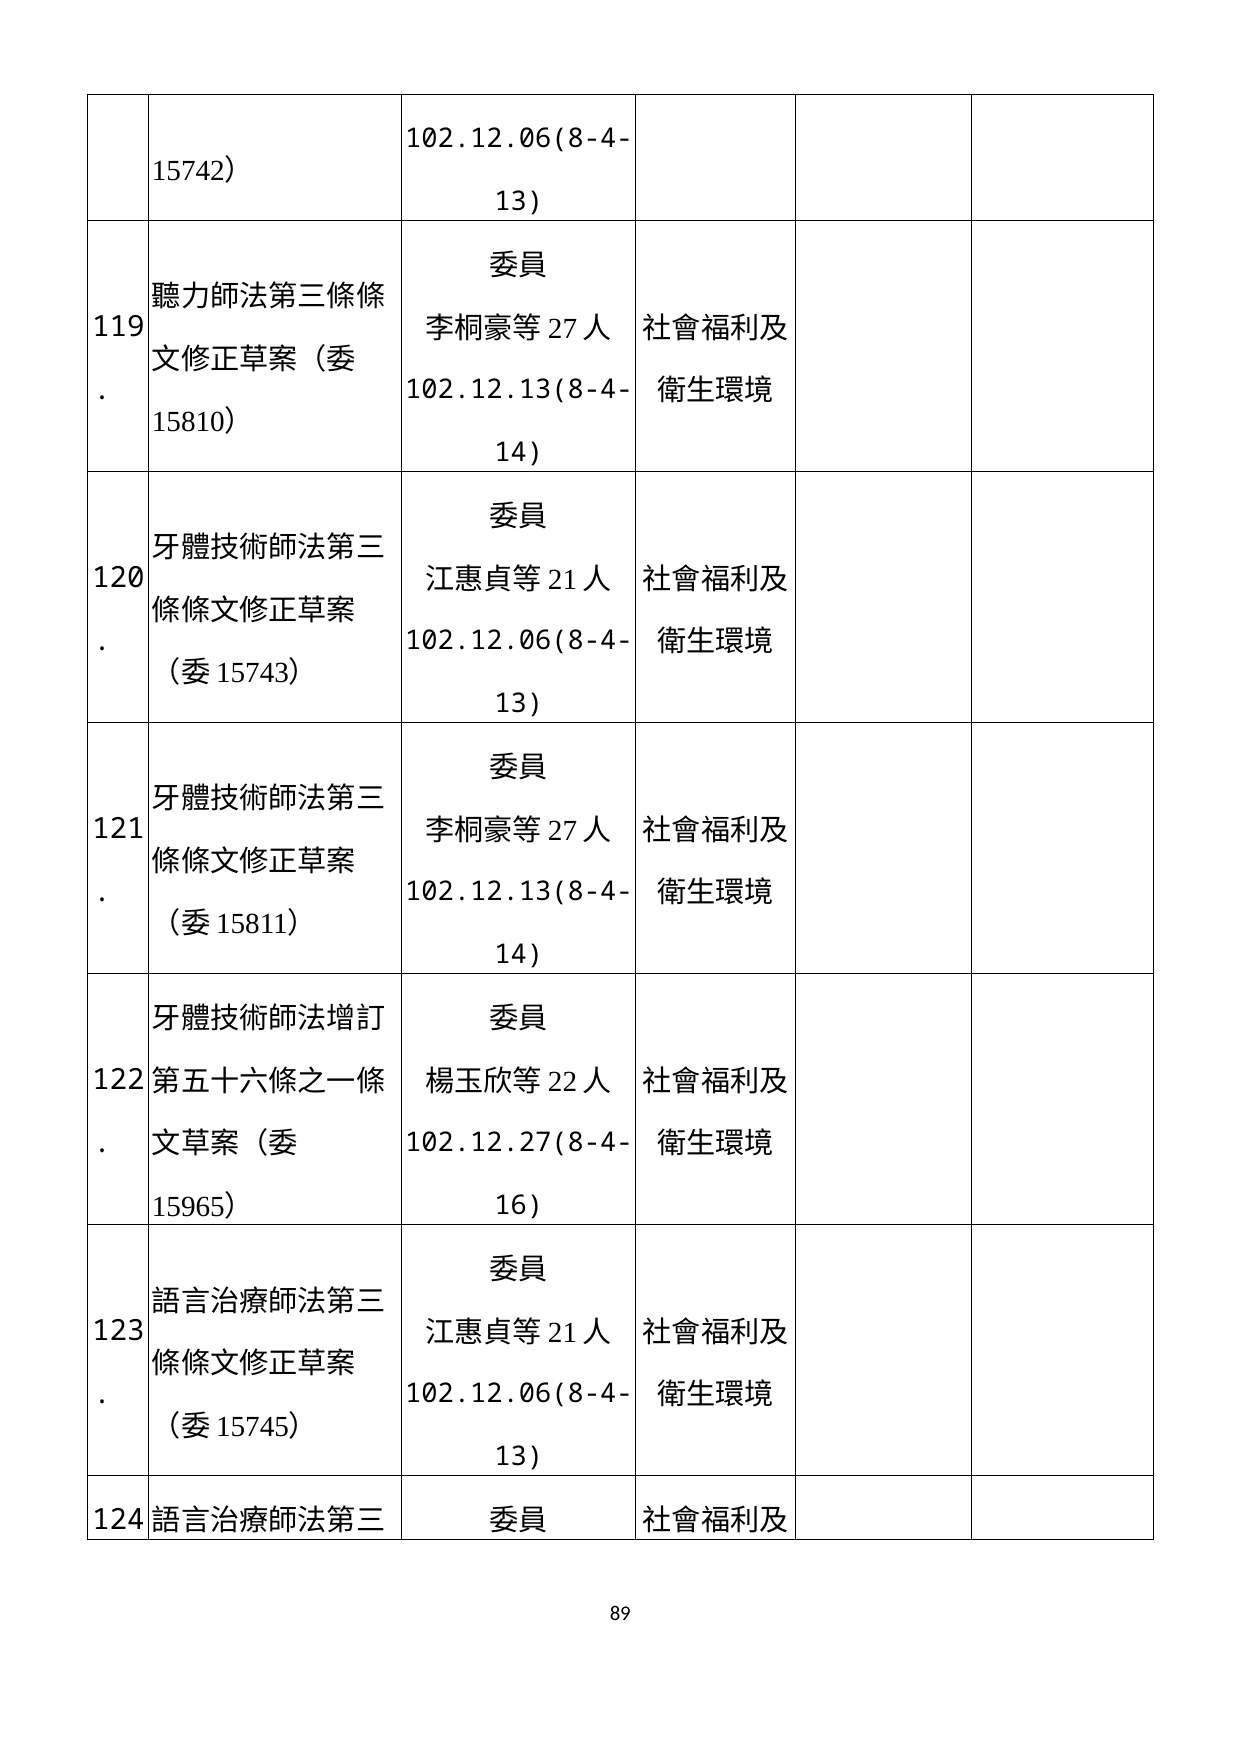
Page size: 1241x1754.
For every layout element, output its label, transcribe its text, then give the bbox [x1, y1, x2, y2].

table_cell [88, 221, 148, 471]
table_cell [796, 95, 971, 220]
table_cell [796, 1225, 971, 1475]
table_cell [88, 723, 148, 973]
table_cell 102.12.06(8-4-13) [402, 95, 635, 220]
table_cell [796, 472, 971, 722]
table_cell 牙體技術師法第三條條文修正草案（委15811） [149, 723, 401, 973]
table_cell 社會福利及衛生環境 [636, 974, 795, 1224]
table_cell 委員 李桐豪等27人102.12.13(8-4-14) [402, 221, 635, 471]
table_cell [88, 1225, 148, 1475]
table_cell [972, 95, 1153, 220]
table_cell 社會福利及衛生環境 [636, 472, 795, 722]
table_cell 委員 江惠貞等21人102.12.06(8-4-13) [402, 1225, 635, 1475]
table_cell 牙體技術師法第三條條文修正草案（委15743） [149, 472, 401, 722]
table_cell [972, 1225, 1153, 1475]
table_cell 語言治療師法第三 [149, 1476, 401, 1539]
table_cell [796, 723, 971, 973]
table_cell [796, 1476, 971, 1539]
table_cell [636, 95, 795, 220]
table_cell 委員 江惠貞等21人102.12.06(8-4-13) [402, 472, 635, 722]
table_cell 15742） [149, 95, 401, 220]
table_cell 委員 [402, 1476, 635, 1539]
table_cell 社會福利及衛生環境 [636, 221, 795, 471]
table_cell 聽力師法第三條條文修正草案（委15810） [149, 221, 401, 471]
table_cell 委員 楊玉欣等22人102.12.27(8-4-16) [402, 974, 635, 1224]
table_cell [88, 1476, 148, 1539]
table_cell [972, 974, 1153, 1224]
table_cell [88, 472, 148, 722]
table_cell 社會福利及衛生環境 [636, 1225, 795, 1475]
table_cell 委員 李桐豪等27人102.12.13(8-4-14) [402, 723, 635, 973]
table_cell 社會福利及 [636, 1476, 795, 1539]
table_cell [972, 472, 1153, 722]
table_cell 語言治療師法第三條條文修正草案（委15745） [149, 1225, 401, 1475]
table_cell [796, 221, 971, 471]
table_cell [972, 1476, 1153, 1539]
table_cell [88, 95, 148, 220]
table_cell [972, 723, 1153, 973]
table_cell 牙體技術師法增訂第五十六條之一條文草案（委15965） [149, 974, 401, 1224]
table_cell [88, 974, 148, 1224]
table_cell [972, 221, 1153, 471]
table_cell 社會福利及衛生環境 [636, 723, 795, 973]
table_cell [796, 974, 971, 1224]
